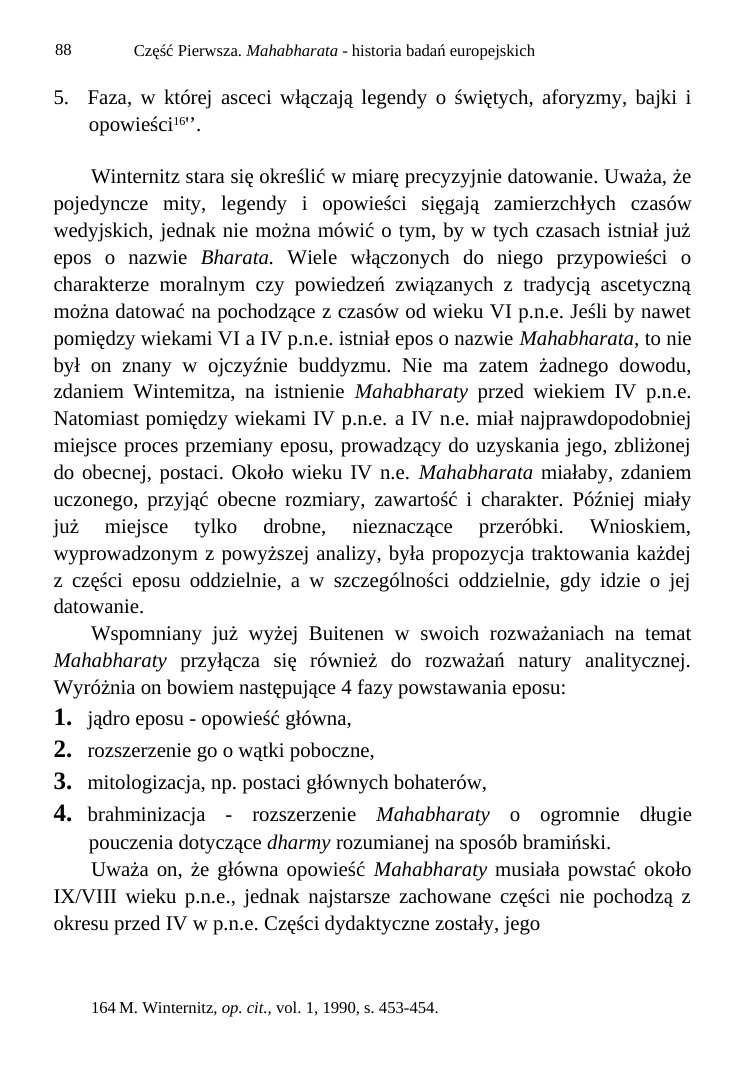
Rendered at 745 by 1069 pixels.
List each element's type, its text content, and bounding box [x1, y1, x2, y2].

list brahminizacja - rozszerzenie Mahabharaty o ogromnie dłu­gie pouczenia dotyczące dharmy rozumianej na sposób bra­miński. [53, 798, 692, 854]
text Wspomniany już wyżej Buitenen w swoich rozważaniach na temat Mahabharaty przyłącza się również do rozważań natury analitycznej. Wyróżnia on bowiem następujące 4 fazy powstawania eposu: [53, 621, 692, 699]
list mitologizacja, np. postaci głównych bohaterów, [53, 766, 692, 795]
text 88 [55, 40, 79, 59]
text Część Pierwsza. Mahabharata - historia badań europejskich [134, 41, 618, 60]
list Faza, w której asceci włączają legendy o świętych, aforyzmy, bajki i opowieści16'’. [53, 85, 692, 136]
list jądro eposu - opowieść główna, [53, 702, 692, 731]
list M. Winternitz, op. cit., vol. 1, 1990, s. 453-454. [53, 998, 692, 1017]
text Uważa on, że główna opowieść Mahabharaty musiała powstać około IX/VIII wieku p.n.e., jednak najstarsze zachowane części nie pochodzą z okresu przed IV w p.n.e. Części dydaktyczne zostały, jego [53, 857, 692, 935]
text Winternitz stara się określić w miarę precyzyjnie datowanie. Uważa, że pojedyncze mity, legendy i opowieści sięgają zamierzch­łych czasów wedyjskich, jednak nie można mówić o tym, by w tych czasach istniał już epos o nazwie Bharata. Wiele włączonych do niego przypowieści o charakterze moralnym czy powiedzeń związanych z tradycją ascetyczną można datować na pochodzące z czasów od wieku VI p.n.e. Jeśli by nawet pomiędzy wiekami VI a IV p.n.e. istniał epos o nazwie Mahabharata, to nie był on znany w ojczyźnie buddyzmu. Nie ma zatem żadnego dowodu, zdaniem Wintemitza, na istnienie Mahabharaty przed wiekiem IV p.n.e. Natomiast pomiędzy wiekami IV p.n.e. a IV n.e. miał najprawdopodobniej miejsce proces przemiany eposu, prowadzący do uzyskania jego, zbliżonej do obec­nej, postaci. Około wieku IV n.e. Mahabharata miałaby, zdaniem uczonego, przyjąć obecne rozmiary, zawartość i charakter. Później miały już miejsce tylko drobne, nieznaczące przeróbki. Wnioskiem, wyprowadzonym z powyższej analizy, była propozycja traktowania każdej z części eposu oddzielnie, a w szczególności oddzielnie, gdy idzie o jej datowanie. [53, 164, 692, 618]
list rozszerzenie go o wątki poboczne, [53, 734, 692, 763]
